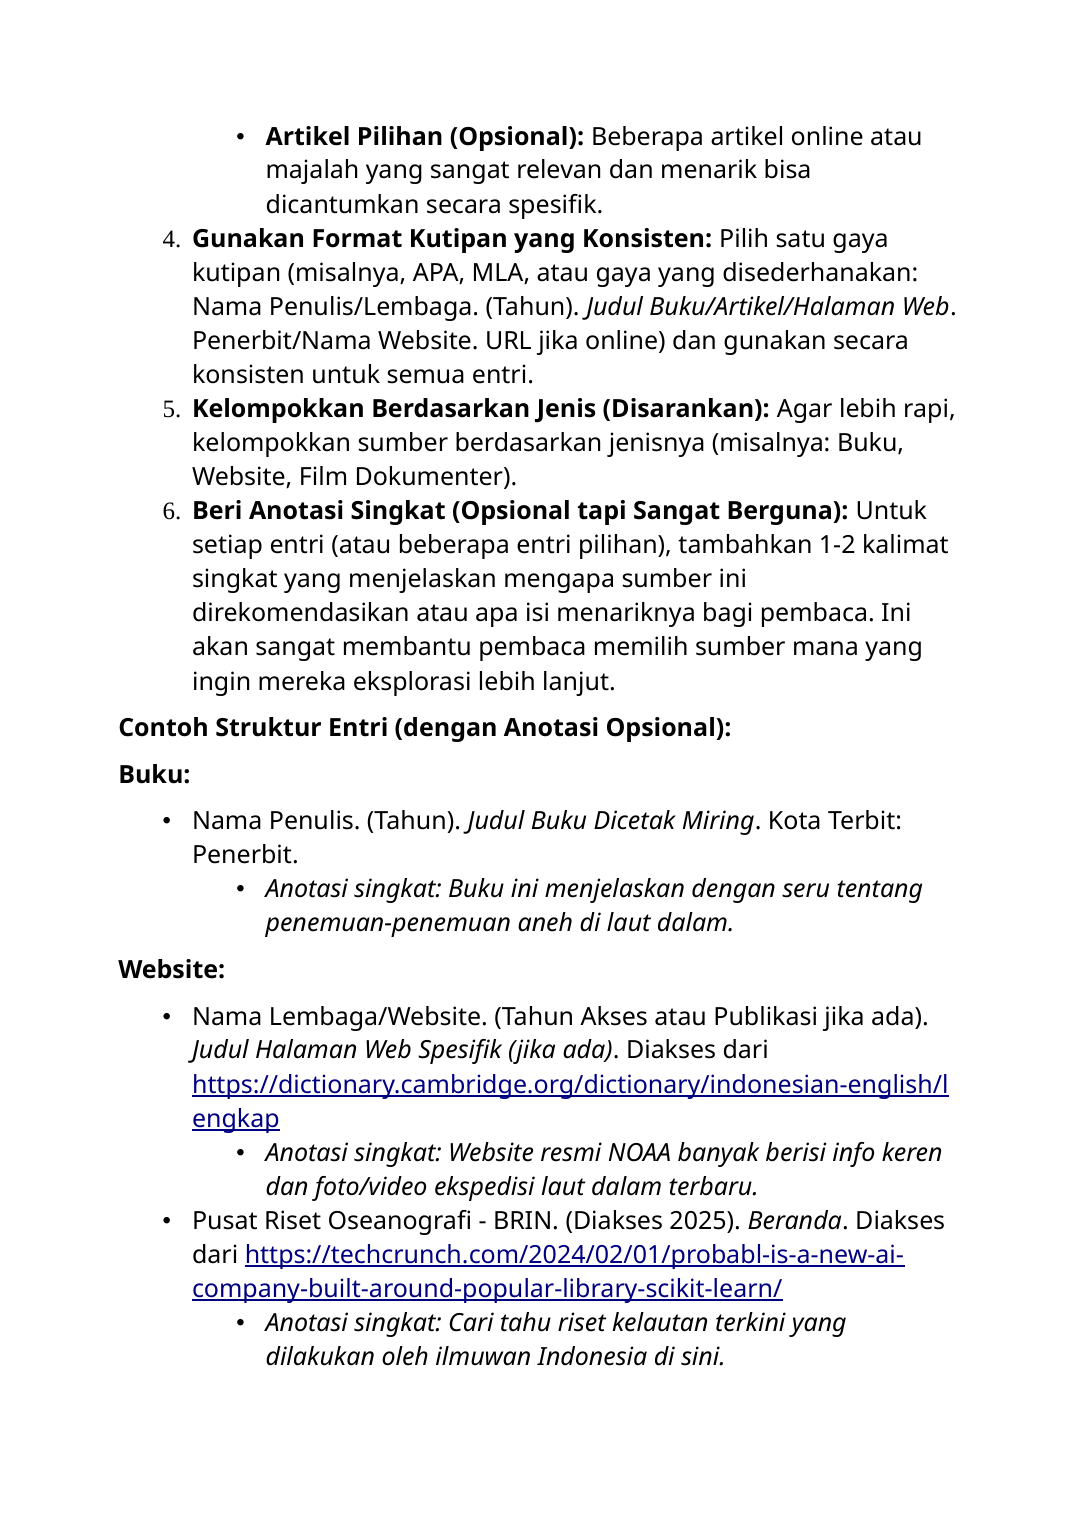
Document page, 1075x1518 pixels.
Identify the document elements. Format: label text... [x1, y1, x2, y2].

list Beri Anotasi Singkat (Opsional tapi Sangat Berguna): Untuk setiap entri (atau beberapa entri pilihan), tambahkan 1-2 kalimat singkat yang menjelaskan mengapa sumber ini direkomendasikan atau apa isi menariknya bagi pembaca. Ini akan sangat membantu pembaca memilih sumber mana yang ingin mereka eksplorasi lebih lanjut. [162, 493, 957, 697]
list Pusat Riset Oseanografi - BRIN. (Diakses 2025). Beranda. Diakses dari https://techcrunch.com/2024/02/01/probabl-is-a-new-ai-company-built-around-popular-library-scikit-learn/ [162, 1202, 957, 1305]
list Nama Lembaga/Website. (Tahun Akses atau Publikasi jika ada). Judul Halaman Web Spesifik (jika ada). Diakses dari https://dictionary.cambridge.org/dictionary/indonesian-english/lengkap [162, 998, 957, 1134]
list Artikel Pilihan (Opsional): Beberapa artikel online atau majalah yang sangat relevan dan menarik bisa dicantumkan secara spesifik. [236, 118, 957, 220]
text Contoh Struktur Entri (dengan Anotasi Opsional): [118, 710, 957, 744]
list Gunakan Format Kutipan yang Konsisten: Pilih satu gaya kutipan (misalnya, APA, MLA, atau gaya yang disederhanakan: Nama Penulis/Lembaga. (Tahun). Judul Buku/Artikel/Halaman Web. Penerbit/Nama Website. URL jika online) dan gunakan secara konsisten untuk semua entri. [162, 220, 957, 391]
text Buku: [118, 756, 957, 790]
list Anotasi singkat: Cari tahu riset kelautan terkini yang dilakukan oleh ilmuwan Indonesia di sini. [236, 1305, 957, 1373]
list Anotasi singkat: Website resmi NOAA banyak berisi info keren dan foto/video ekspedisi laut dalam terbaru. [236, 1134, 957, 1202]
text Website: [118, 952, 957, 986]
list Anotasi singkat: Buku ini menjelaskan dengan seru tentang penemuan-penemuan aneh di laut dalam. [236, 871, 957, 939]
list Nama Penulis. (Tahun). Judul Buku Dicetak Miring. Kota Terbit: Penerbit. [162, 803, 957, 871]
list Kelompokkan Berdasarkan Jenis (Disarankan): Agar lebih rapi, kelompokkan sumber berdasarkan jenisnya (misalnya: Buku, Website, Film Dokumenter). [162, 391, 957, 493]
